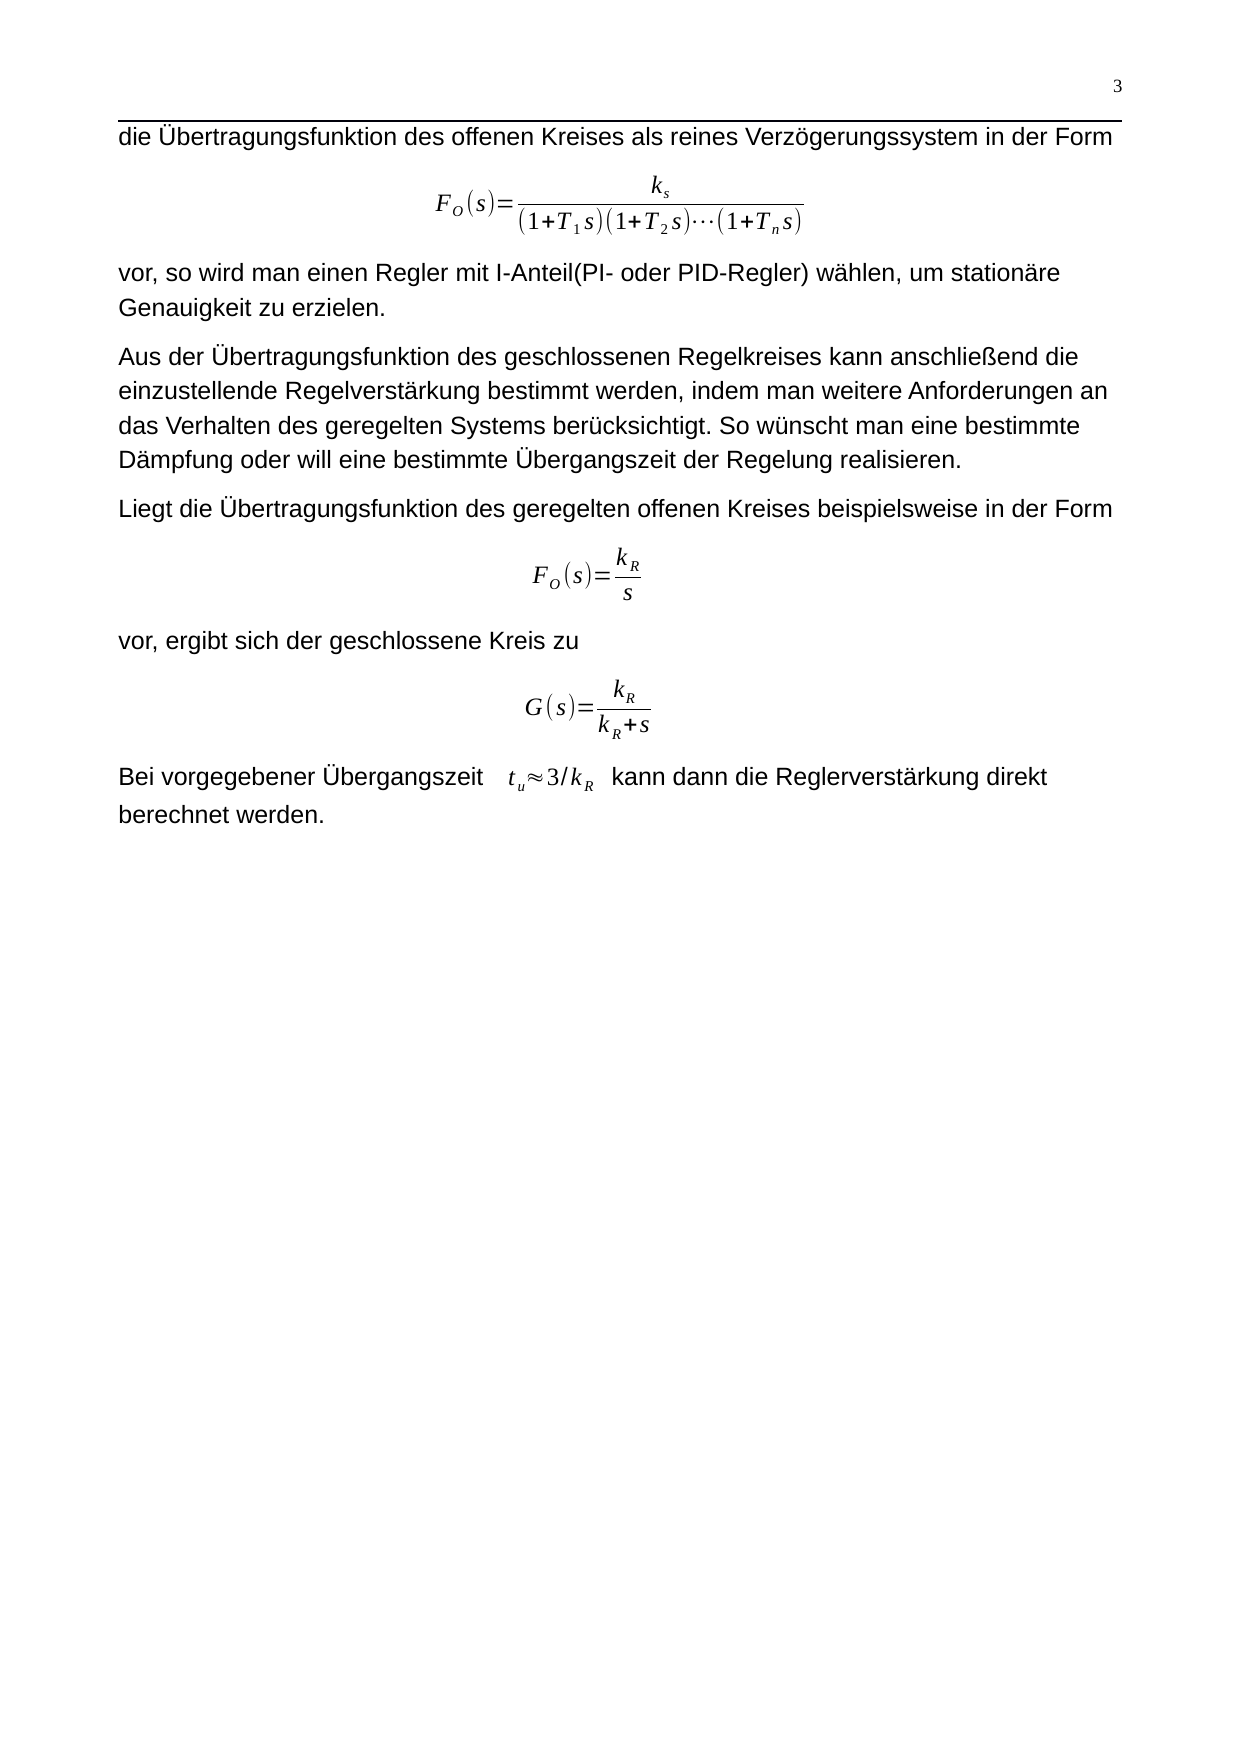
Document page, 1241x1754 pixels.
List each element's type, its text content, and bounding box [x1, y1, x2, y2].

text die Übertragungsfunktion des offenen Kreises als reines Verzögerungssystem in der Form [118, 122, 1122, 151]
text Bei vorgegebener Übergangszeit kann dann die Reglerverstärkung direkt berechnet werden. [118, 762, 1122, 829]
text Liegt die Übertragungsfunktion des geregelten offenen Kreises beispielsweise in der Form [118, 494, 1122, 523]
text vor, so wird man einen Regler mit I-Anteil(PI- oder PID-Regler) wählen, um stationäre Genauigkeit zu erzielen. [118, 258, 1122, 321]
text vor, ergibt sich der geschlossene Kreis zu [118, 626, 1122, 655]
text Aus der Übertragungsfunktion des geschlossenen Regelkreises kann anschließend die einzustellende Regelverstärkung bestimmt werden, indem man weitere Anforderungen an das Verhalten des geregelten Systems berücksichtigt. So wünscht man eine bestimmte Dämpfung oder will eine bestimmte Übergangszeit der Regelung realisieren. [118, 342, 1122, 474]
